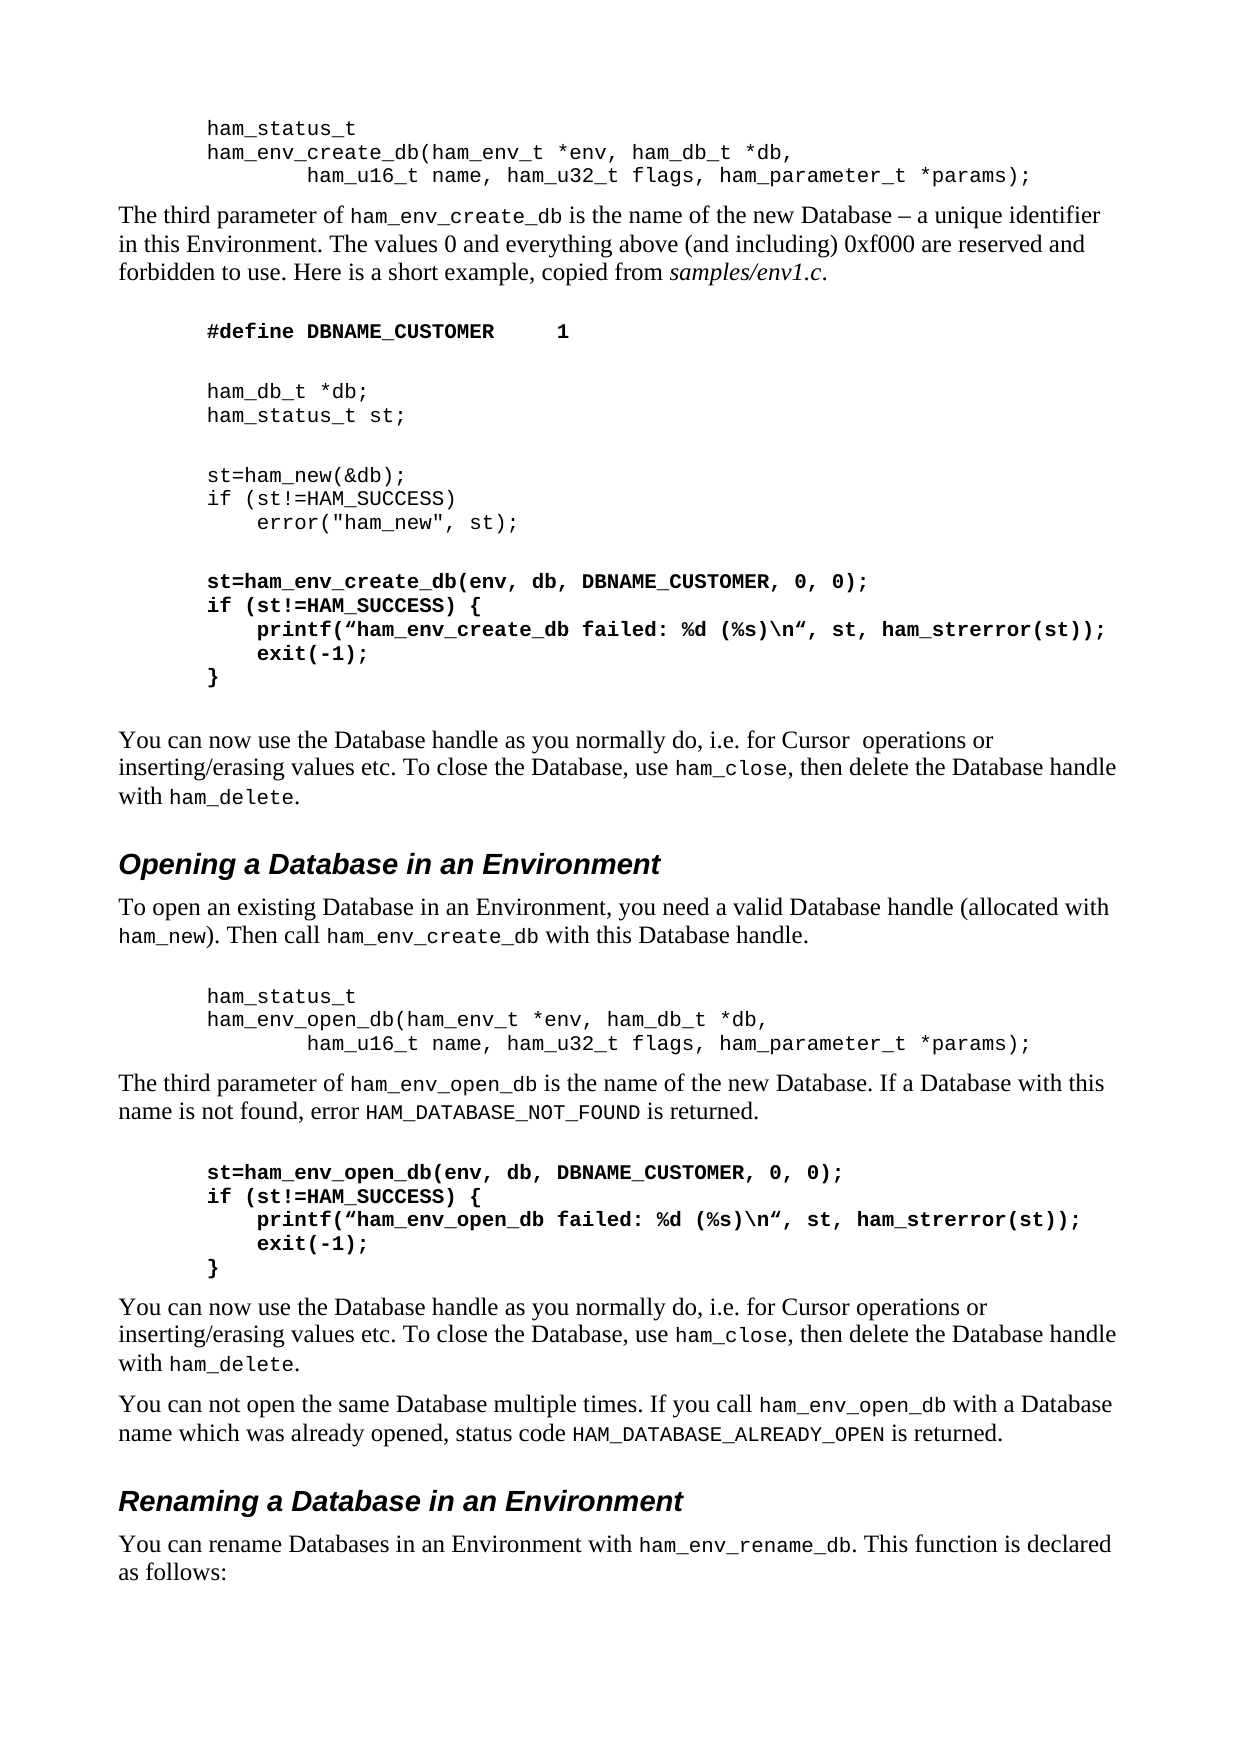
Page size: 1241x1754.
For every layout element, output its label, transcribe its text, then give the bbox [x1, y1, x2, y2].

text You can now use the Database handle as you normally do, i.e. for Cursor operations or inserting/erasing values etc. To close the Database, use ham_close, then delete the Database handle with ham_delete. [118, 1293, 1122, 1378]
text ham_status_t ham_env_open_db(ham_env_t *env, ham_db_t *db, ham_u16_t name, ham_u32_t flags, ham_parameter_t *params); [207, 986, 1122, 1057]
text The third parameter of ham_env_create_db is the name of the new Database – a unique identifier in this Environment. The values 0 and everything above (and including) 0xf000 are reserved and forbidden to use. Here is a short example, copied from samples/env1.c. [118, 201, 1122, 285]
text ham_db_t *db; ham_status_t st; [207, 381, 1122, 428]
subtitle Renaming a Database in an Environment [118, 1485, 1122, 1517]
subtitle Opening a Database in an Environment [118, 848, 1122, 881]
text You can rename Databases in an Environment with ham_env_rename_db. This function is declared as follows: [118, 1530, 1122, 1586]
text To open an existing Database in an Environment, you need a valid Database handle (allocated with ham_new). Then call ham_env_create_db with this Database handle. [118, 893, 1122, 949]
text st=ham_new(&db); if (st!=HAM_SUCCESS) error("ham_new", st); [207, 464, 1122, 536]
text #define DBNAME_CUSTOMER 1 [207, 322, 1122, 345]
text st=ham_env_open_db(env, db, DBNAME_CUSTOMER, 0, 0); if (st!=HAM_SUCCESS) { printf(“ham_env_open_db failed: %d (%s)\n“, st, ham_strerror(st)); exit(-1); } [207, 1162, 1122, 1280]
text st=ham_env_create_db(env, db, DBNAME_CUSTOMER, 0, 0); if (st!=HAM_SUCCESS) { printf(“ham_env_create_db failed: %d (%s)\n“, st, ham_strerror(st)); exit(-1); } [207, 572, 1122, 713]
text You can now use the Database handle as you normally do, i.e. for Cursor operations or inserting/erasing values etc. To close the Database, use ham_close, then delete the Database handle with ham_delete. [118, 726, 1122, 811]
text The third parameter of ham_env_open_db is the name of the new Database. If a Database with this name is not found, error HAM_DATABASE_NOT_FOUND is returned. [118, 1069, 1122, 1126]
text You can not open the same Database multiple times. If you call ham_env_open_db with a Database name which was already opened, status code HAM_DATABASE_ALREADY_OPEN is returned. [118, 1390, 1122, 1447]
text ham_status_t ham_env_create_db(ham_env_t *env, ham_db_t *db, ham_u16_t name, ham_u32_t flags, ham_parameter_t *params); [207, 118, 1122, 189]
